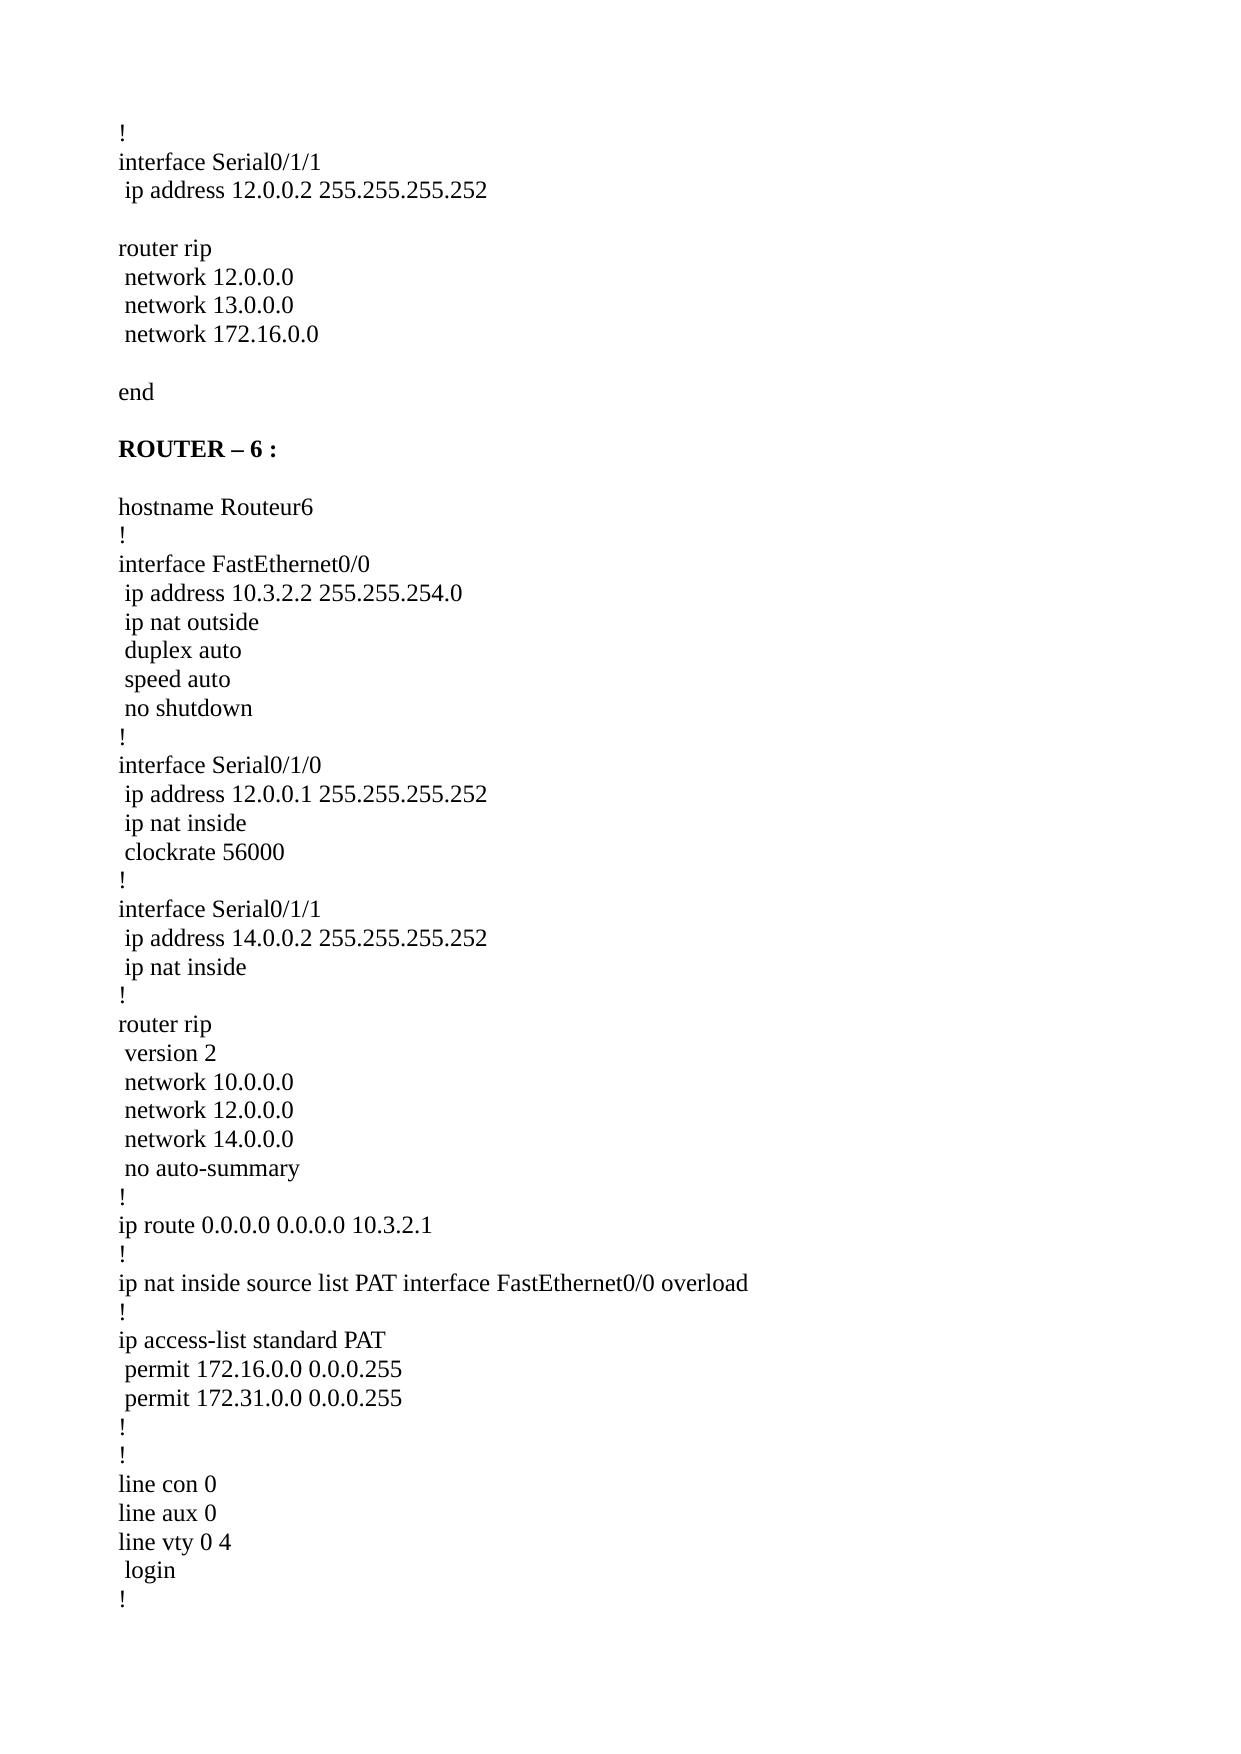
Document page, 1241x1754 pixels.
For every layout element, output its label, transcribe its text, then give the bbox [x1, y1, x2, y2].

text speed auto [118, 664, 1122, 693]
text line vty 0 4 [118, 1527, 1122, 1556]
text hostname Routeur6 [118, 492, 1122, 521]
text ip address 14.0.0.2 255.255.255.252 [118, 923, 1122, 952]
text ip access-list standard PAT [118, 1326, 1122, 1354]
text login [118, 1556, 1122, 1584]
text end [118, 377, 1122, 406]
text no shutdown [118, 693, 1122, 722]
text network 13.0.0.0 [118, 291, 1122, 319]
text ip nat outside [118, 607, 1122, 636]
text line aux 0 [118, 1498, 1122, 1527]
text ip address 10.3.2.2 255.255.254.0 [118, 578, 1122, 607]
text ip nat inside [118, 808, 1122, 837]
text ip nat inside [118, 952, 1122, 981]
text ! [118, 866, 1122, 894]
text router rip [118, 1009, 1122, 1038]
text network 12.0.0.0 [118, 262, 1122, 291]
text ip address 12.0.0.2 255.255.255.252 [118, 176, 1122, 204]
text ! [118, 1182, 1122, 1211]
text ! [118, 1441, 1122, 1469]
text ! [118, 981, 1122, 1009]
text ROUTER – 6 : [118, 434, 1122, 463]
text ip nat inside source list PAT interface FastEthernet0/0 overload [118, 1268, 1122, 1297]
text network 10.0.0.0 [118, 1067, 1122, 1096]
text clockrate 56000 [118, 837, 1122, 866]
text ! [118, 521, 1122, 549]
text ip route 0.0.0.0 0.0.0.0 10.3.2.1 [118, 1211, 1122, 1239]
text interface FastEthernet0/0 [118, 549, 1122, 578]
text ! [118, 1297, 1122, 1326]
text ! [118, 1239, 1122, 1268]
text ! [118, 722, 1122, 751]
text interface Serial0/1/1 [118, 147, 1122, 176]
text no auto-summary [118, 1153, 1122, 1182]
text router rip [118, 233, 1122, 262]
text ! [118, 118, 1122, 147]
text ip address 12.0.0.1 255.255.255.252 [118, 779, 1122, 808]
text interface Serial0/1/0 [118, 751, 1122, 779]
text permit 172.16.0.0 0.0.0.255 [118, 1354, 1122, 1383]
text line con 0 [118, 1469, 1122, 1498]
text network 12.0.0.0 [118, 1096, 1122, 1124]
text ! [118, 1412, 1122, 1441]
text network 14.0.0.0 [118, 1124, 1122, 1153]
text interface Serial0/1/1 [118, 894, 1122, 923]
text permit 172.31.0.0 0.0.0.255 [118, 1383, 1122, 1412]
text ! [118, 1584, 1122, 1613]
text duplex auto [118, 636, 1122, 664]
text network 172.16.0.0 [118, 319, 1122, 348]
text version 2 [118, 1038, 1122, 1067]
